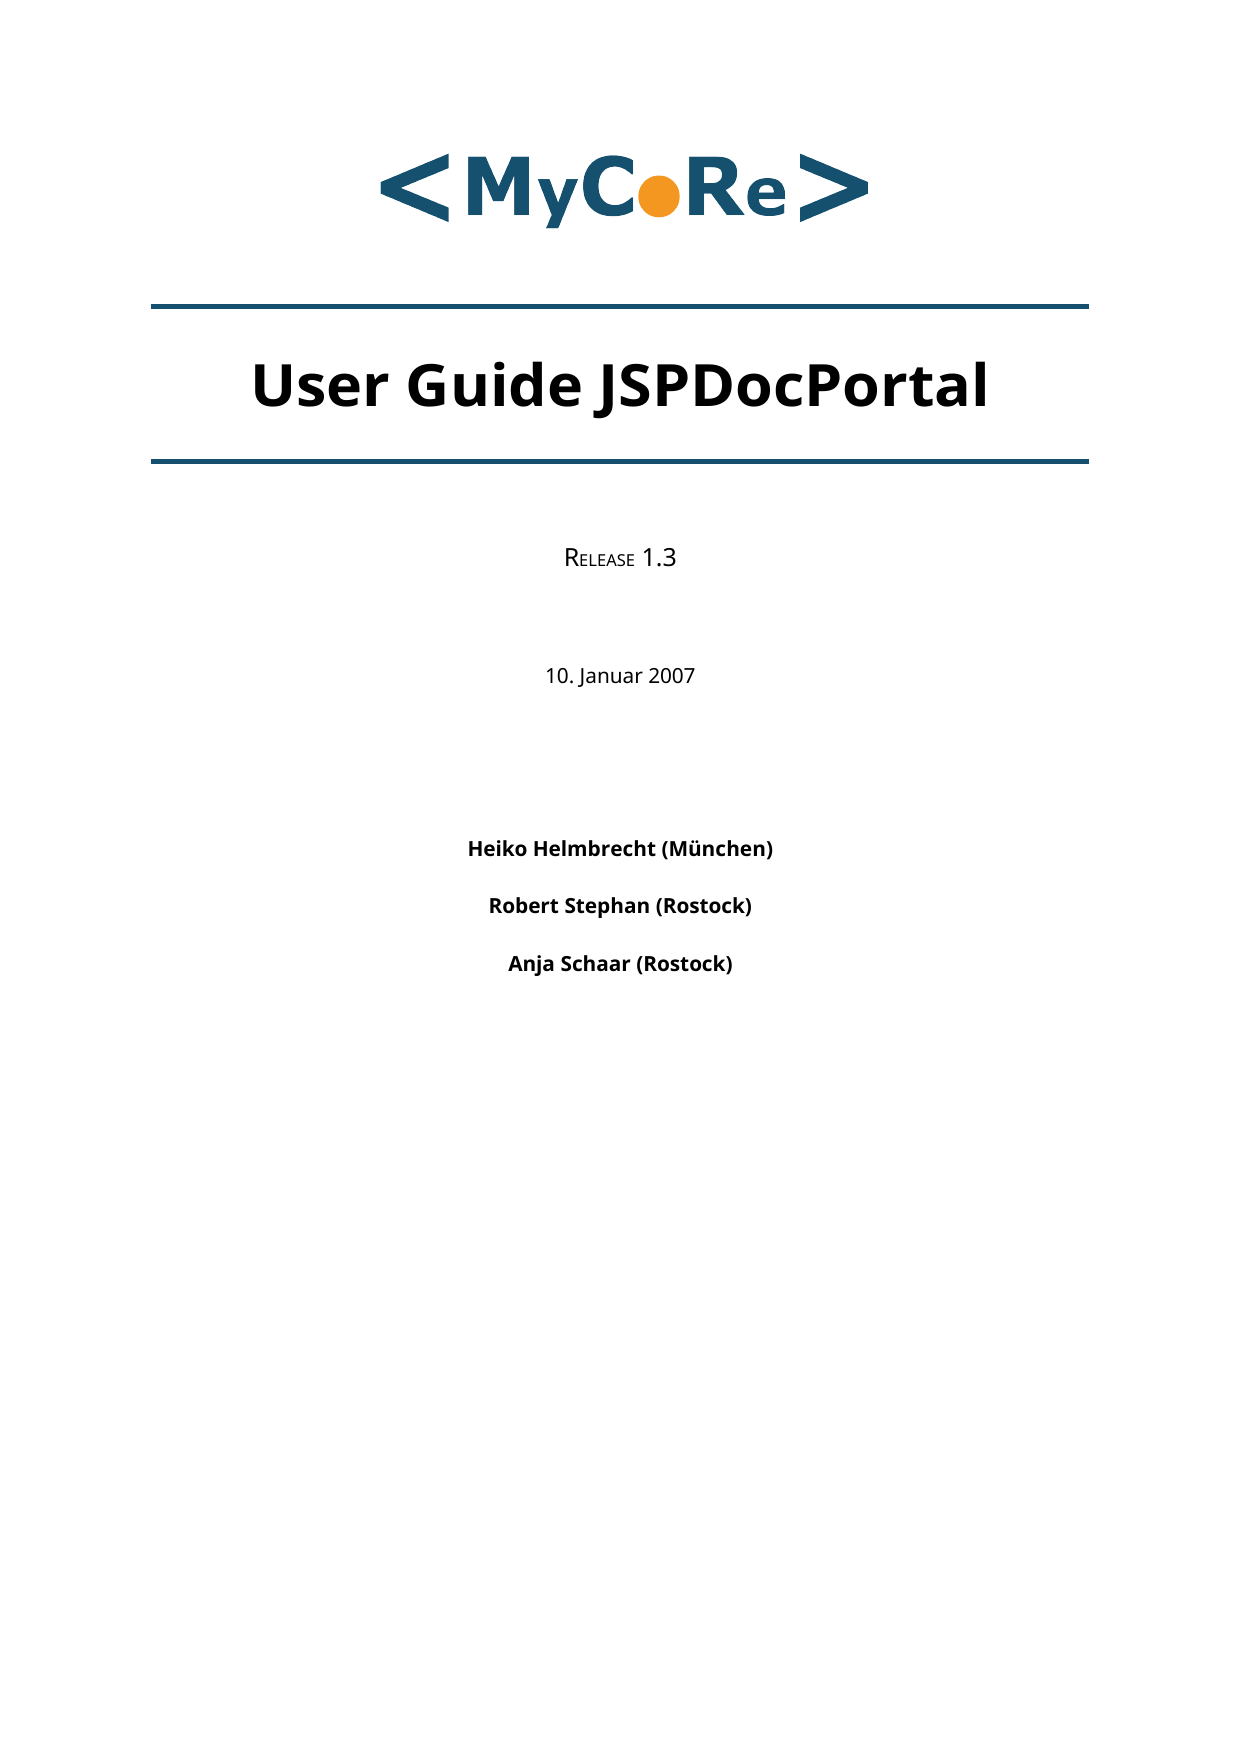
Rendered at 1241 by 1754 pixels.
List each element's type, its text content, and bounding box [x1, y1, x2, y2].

table_cell Release 1.3 10. Januar 2007 Heiko Helmbrecht (München) Robert Stephan (Rostock) Anja Schaar (Rostock) [151, 464, 1089, 1034]
table_header User Guide JSPDocPortal [151, 309, 1089, 459]
picture [360, 146, 880, 239]
